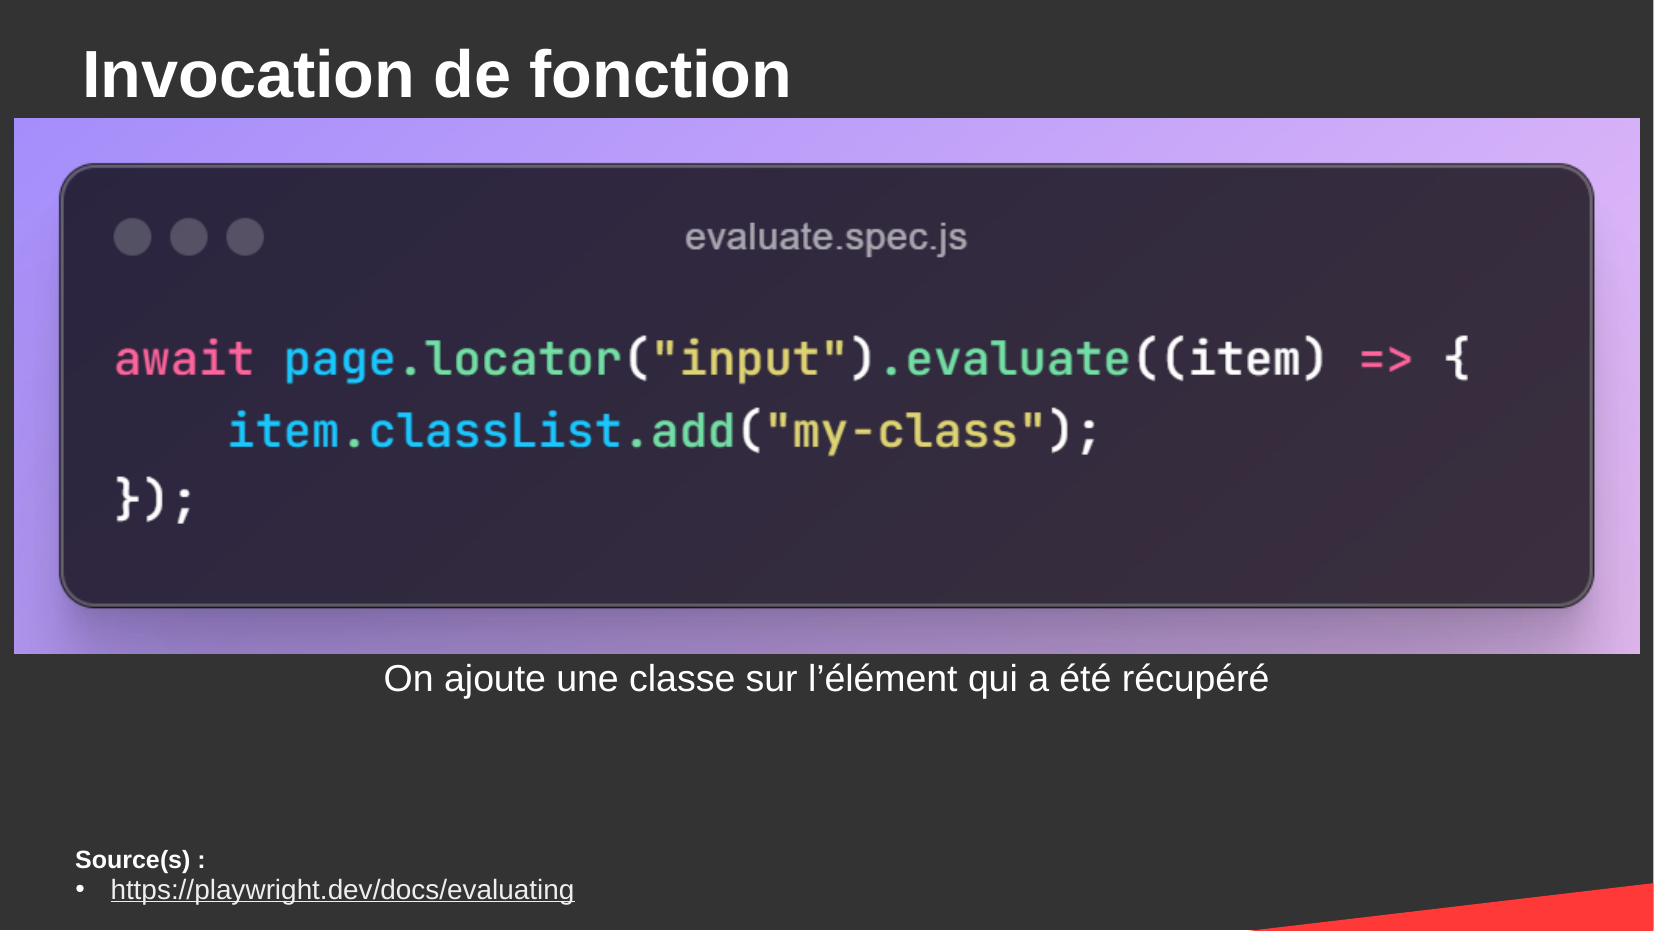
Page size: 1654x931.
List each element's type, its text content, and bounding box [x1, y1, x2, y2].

text_box On ajoute une classe sur l’élément qui a été récupéré [94, 654, 1560, 727]
text_box [1247, 883, 1654, 931]
title Invocation de fonction [82, 37, 1571, 112]
text_box Source(s) : https://playwright.dev/docs/evaluating [60, 826, 1546, 913]
picture [14, 118, 1640, 654]
